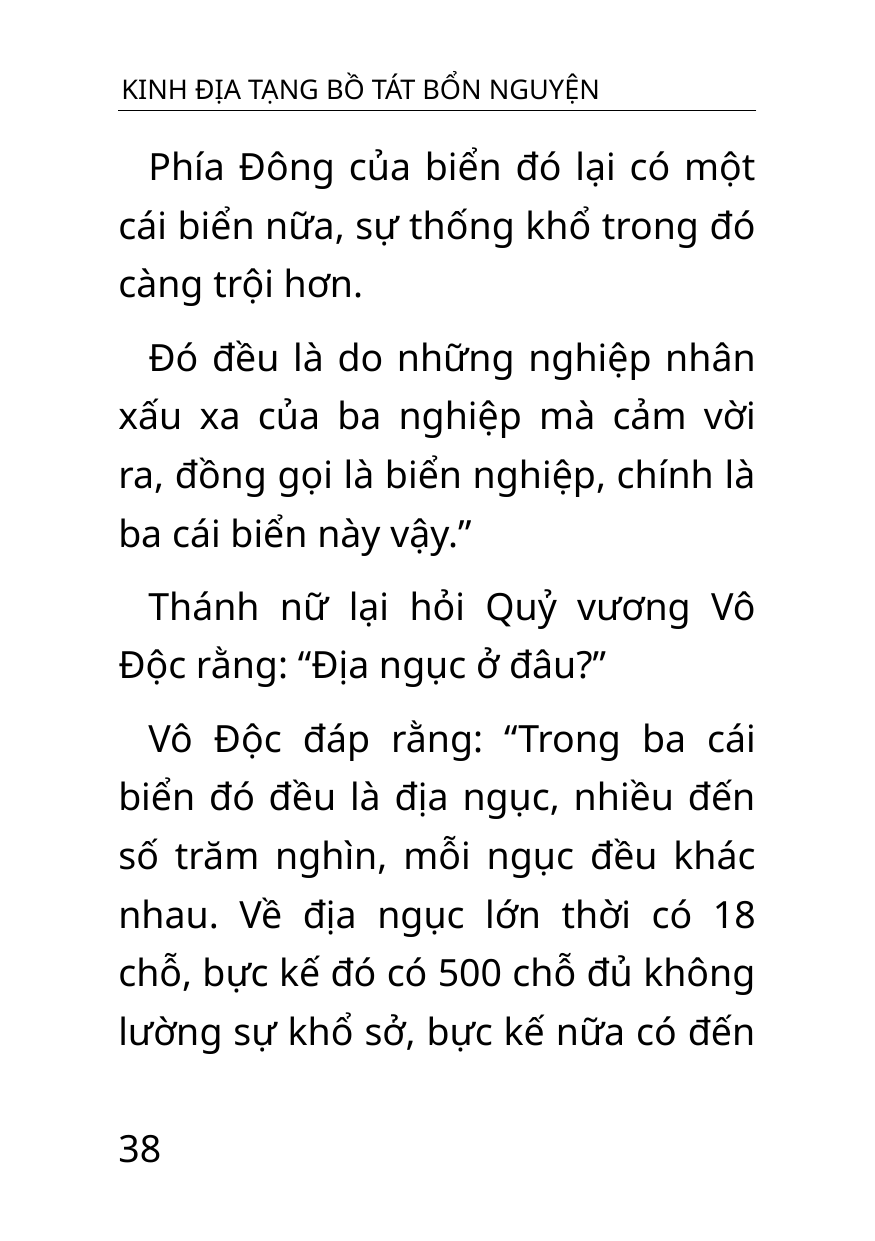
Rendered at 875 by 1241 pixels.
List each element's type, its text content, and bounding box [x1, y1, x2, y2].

text Phía Đông của biển đó lại có một cái biển nữa, sự thống khổ trong đó càng trội hơn. [118, 141, 756, 309]
text Thánh nữ lại hỏi Quỷ vương Vô Độc rằng: “Địa ngục ở đâu?” [118, 580, 756, 690]
text Vô Độc đáp rằng: “Trong ba cái biển đó đều là địa ngục, nhiều đến số trăm nghìn, mỗi ngục đều khác nhau. Về địa ngục lớn thời có 18 chỗ, bực kế đó có 500 chỗ đủ không lường sự khổ sở, bực kế nữa có đến [118, 712, 756, 1056]
text Đó đều là do những nghiệp nhân xấu xa của ba nghiệp mà cảm vời ra, đồng gọi là biển nghiệp, chính là ba cái biển này vậy.” [118, 331, 756, 558]
